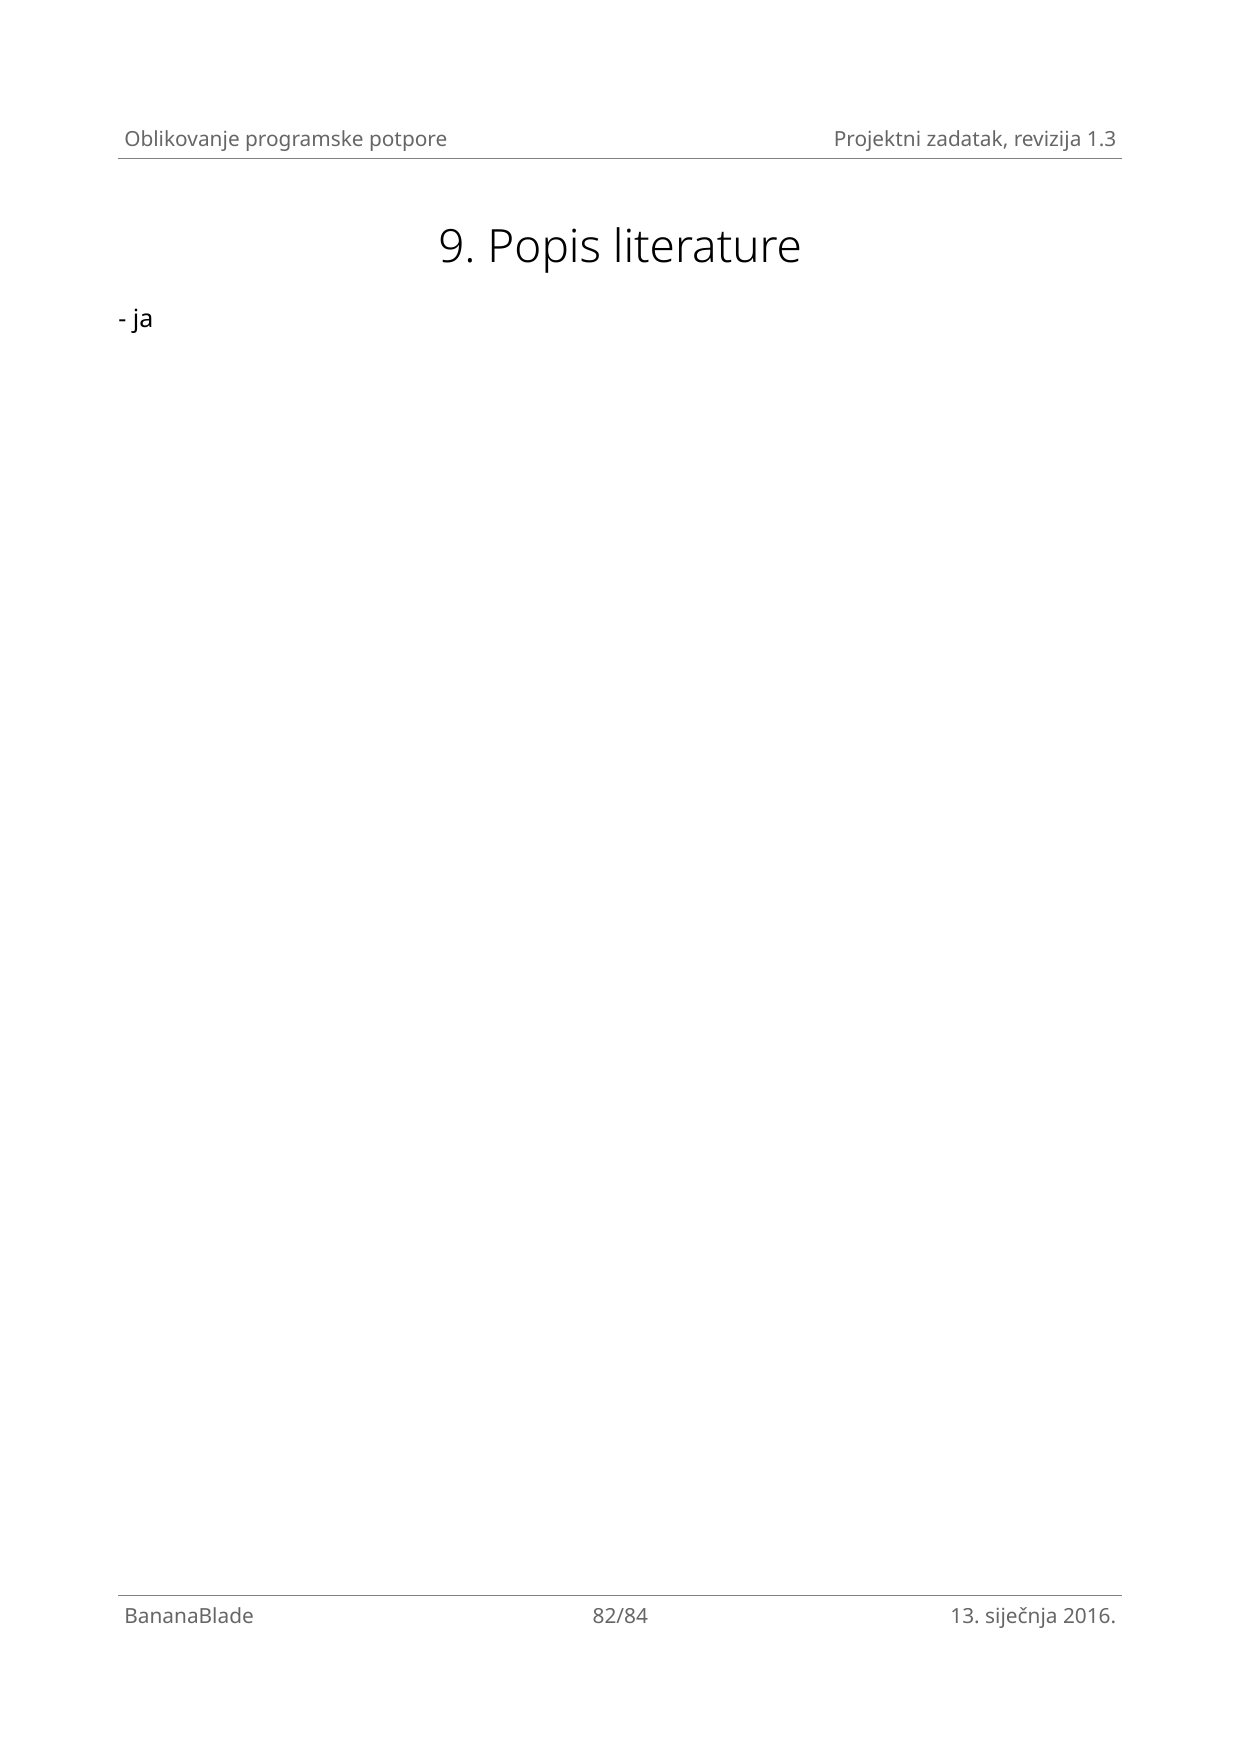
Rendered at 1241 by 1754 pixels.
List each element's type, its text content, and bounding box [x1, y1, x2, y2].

subtitle 9. Popis literature [118, 213, 1122, 275]
text - ja [118, 300, 1122, 334]
